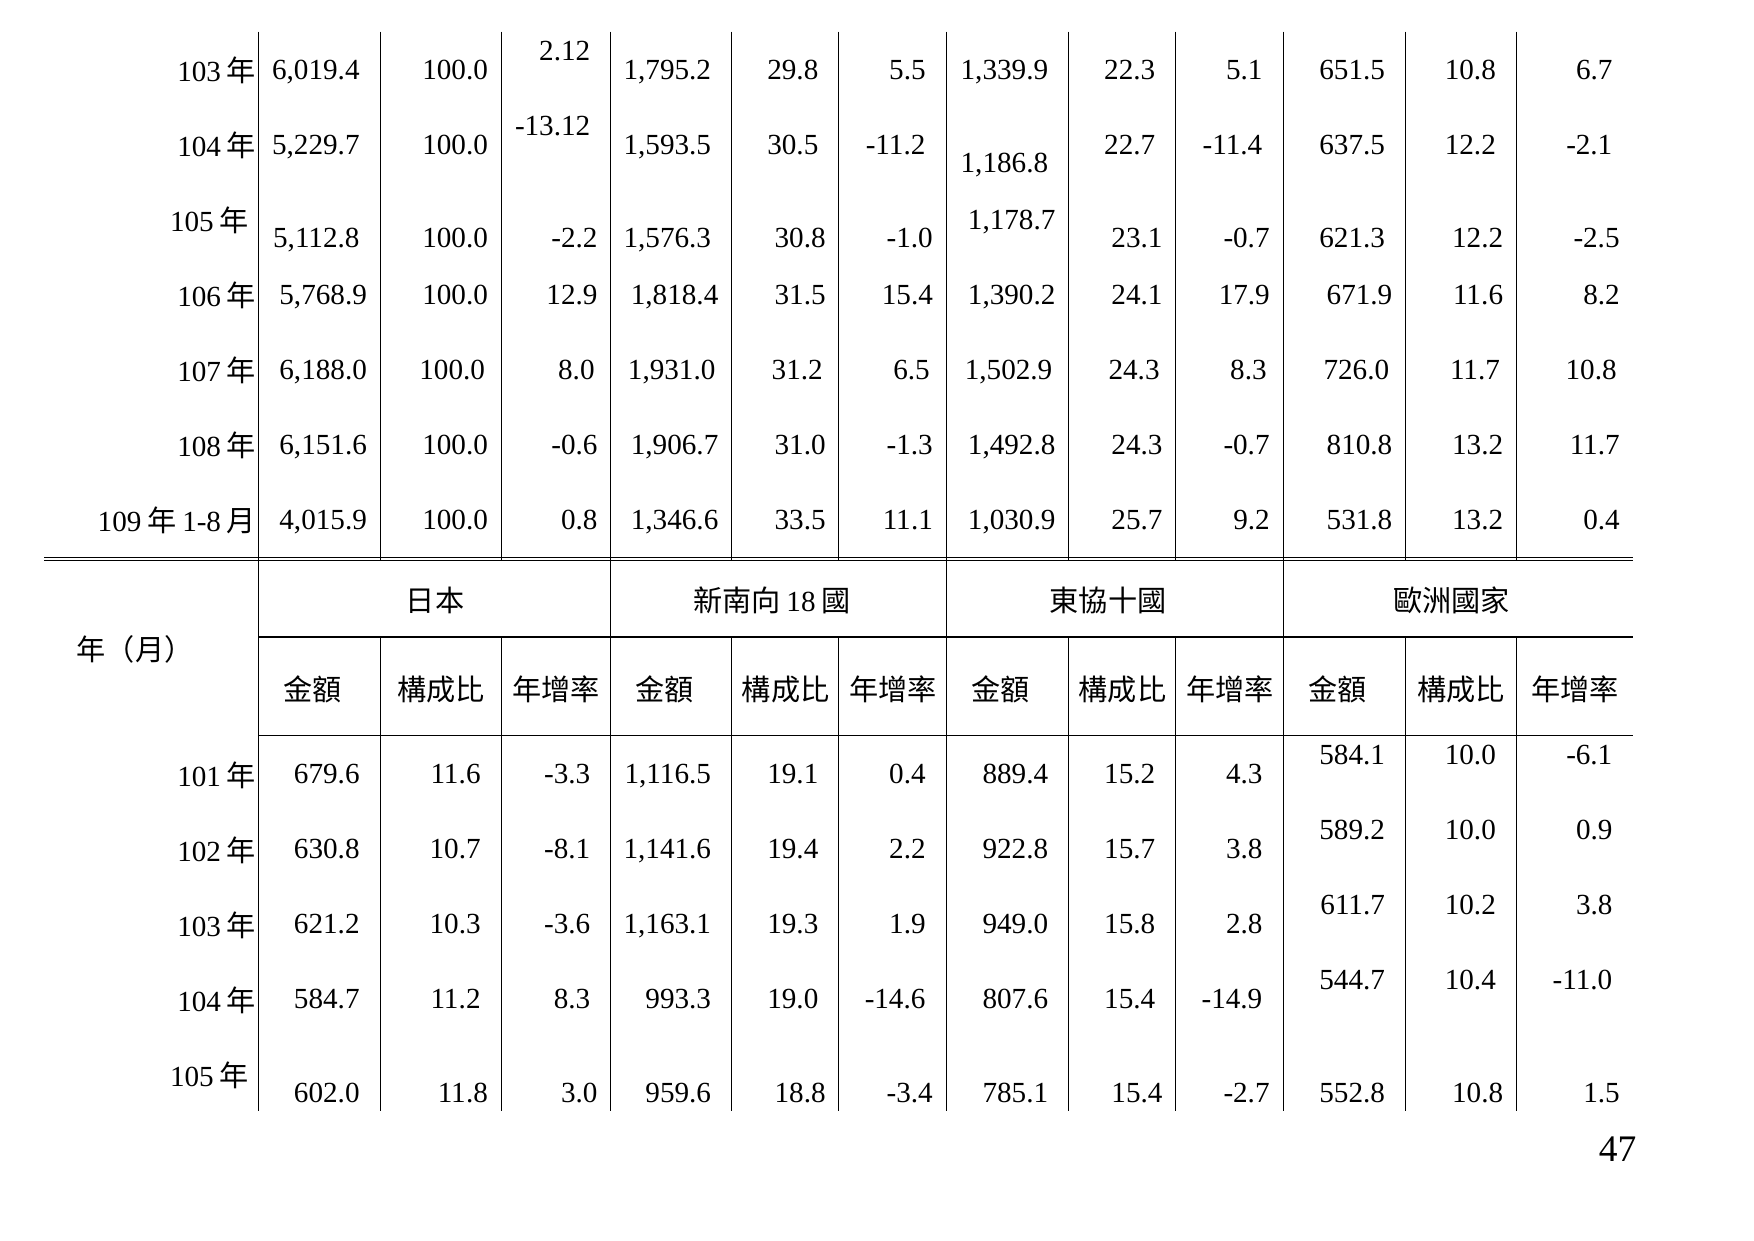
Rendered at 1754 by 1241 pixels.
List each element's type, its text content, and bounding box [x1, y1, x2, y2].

table_cell 1,178.7 [947, 182, 1068, 257]
table_cell 15.2 [1069, 736, 1175, 811]
table_cell -13.12 [502, 107, 610, 182]
table_cell 9.2 [1176, 482, 1283, 557]
table_cell 13.2 [1406, 482, 1516, 557]
table_cell 31.2 [732, 332, 838, 407]
table_cell 671.9 [1284, 257, 1405, 332]
table_cell 金額 [259, 638, 380, 735]
table_cell 679.6 [259, 736, 380, 811]
table_cell 810.8 [1284, 407, 1405, 482]
table_cell 726.0 [1284, 332, 1405, 407]
table_cell 8.3 [502, 961, 610, 1036]
table_cell 1,163.1 [611, 886, 731, 961]
table_cell 31.5 [732, 257, 838, 332]
table_cell -0.6 [502, 407, 610, 482]
table_cell 651.5 [1284, 32, 1405, 107]
table_cell 1,593.5 [611, 107, 731, 182]
table_cell 12.9 [502, 257, 610, 332]
table_cell 109年1-8月 [44, 482, 258, 557]
table_cell 1,576.3 [611, 182, 731, 257]
table_cell 歐洲國家 [1284, 561, 1633, 636]
table_cell 103年 [44, 32, 258, 107]
table_cell 1,502.9 [947, 332, 1068, 407]
table_cell 104年 [44, 961, 258, 1036]
table_cell 1,795.2 [611, 32, 731, 107]
table_cell 10.0 [1406, 811, 1516, 886]
table_cell 100.0 [381, 407, 501, 482]
table_cell 構成比 [732, 638, 838, 735]
table_cell 104年 [44, 107, 258, 182]
table_cell -2.2 [502, 182, 610, 257]
table_cell 日本 [259, 561, 610, 636]
table_cell -11.0 [1517, 961, 1633, 1036]
table_cell 10.8 [1517, 332, 1633, 407]
table_cell 金額 [611, 638, 731, 735]
table_cell 11.6 [1406, 257, 1516, 332]
table_cell 12.2 [1406, 182, 1516, 257]
table_cell 19.0 [732, 961, 838, 1036]
table_cell 17.9 [1176, 257, 1283, 332]
table_cell 531.8 [1284, 482, 1405, 557]
table_cell 金額 [1284, 638, 1405, 735]
table_cell 1,339.9 [947, 32, 1068, 107]
table_cell 15.7 [1069, 811, 1175, 886]
table_cell -14.9 [1176, 961, 1283, 1036]
table_cell 889.4 [947, 736, 1068, 811]
table_cell 年增率 [502, 638, 610, 735]
table_cell 5,229.7 [259, 107, 380, 182]
table_cell 630.8 [259, 811, 380, 886]
table_cell 0.4 [839, 736, 946, 811]
table_cell 544.7 [1284, 961, 1405, 1036]
table_cell 19.4 [732, 811, 838, 886]
table_cell 4.3 [1176, 736, 1283, 811]
table_cell 785.1 [947, 1036, 1068, 1111]
table_cell 100.0 [381, 257, 501, 332]
table_cell 東協十國 [947, 561, 1283, 636]
table_cell 2.8 [1176, 886, 1283, 961]
table_cell 11.7 [1406, 332, 1516, 407]
table_cell -11.4 [1176, 107, 1283, 182]
table_cell -0.7 [1176, 407, 1283, 482]
table_cell 31.0 [732, 407, 838, 482]
table_cell 11.1 [839, 482, 946, 557]
table_cell 105年 [44, 182, 258, 257]
table_cell -6.1 [1517, 736, 1633, 811]
table_cell 10.8 [1406, 1036, 1516, 1111]
table_cell 2.12 [502, 32, 610, 107]
table_cell 24.1 [1069, 257, 1175, 332]
table_cell 807.6 [947, 961, 1068, 1036]
table_cell 106年 [44, 257, 258, 332]
table_cell 105年 [44, 1036, 258, 1111]
table_cell 621.3 [1284, 182, 1405, 257]
table_cell 年增率 [839, 638, 946, 735]
table_cell 1,390.2 [947, 257, 1068, 332]
table_cell 24.3 [1069, 407, 1175, 482]
table_cell 10.8 [1406, 32, 1516, 107]
table_cell 1,186.8 [947, 107, 1068, 182]
table_cell 6,151.6 [259, 407, 380, 482]
table_cell 8.2 [1517, 257, 1633, 332]
table_cell 25.7 [1069, 482, 1175, 557]
table_cell 10.4 [1406, 961, 1516, 1036]
table_cell -2.1 [1517, 107, 1633, 182]
table_cell 1,492.8 [947, 407, 1068, 482]
table_cell 8.0 [502, 332, 610, 407]
table_cell 959.6 [611, 1036, 731, 1111]
table_cell 101年 [44, 735, 258, 811]
table_cell 11.6 [381, 736, 501, 811]
table_cell 102年 [44, 811, 258, 886]
table_cell 10.7 [381, 811, 501, 886]
table_cell 年增率 [1517, 638, 1633, 735]
table_cell 589.2 [1284, 811, 1405, 886]
table_cell 1,030.9 [947, 482, 1068, 557]
table_cell 611.7 [1284, 886, 1405, 961]
table_cell 108年 [44, 407, 258, 482]
table_cell 12.2 [1406, 107, 1516, 182]
table_cell 100.0 [381, 482, 501, 557]
table_cell -0.7 [1176, 182, 1283, 257]
table_cell 922.8 [947, 811, 1068, 886]
table_cell 30.8 [732, 182, 838, 257]
table_cell 19.3 [732, 886, 838, 961]
table_cell 11.2 [381, 961, 501, 1036]
table_cell 年（月） [44, 561, 258, 735]
table_cell 構成比 [1069, 638, 1175, 735]
table_cell 3.0 [502, 1036, 610, 1111]
table_cell 1.5 [1517, 1036, 1633, 1111]
table_cell 1,346.6 [611, 482, 731, 557]
table_cell 100.0 [381, 182, 501, 257]
table_cell 23.1 [1069, 182, 1175, 257]
table_cell 金額 [947, 638, 1068, 735]
table_cell 6.7 [1517, 32, 1633, 107]
table_cell 1,818.4 [611, 257, 731, 332]
table_cell 29.8 [732, 32, 838, 107]
table_cell 8.3 [1176, 332, 1283, 407]
table_cell 15.4 [1069, 1036, 1175, 1111]
table_cell 621.2 [259, 886, 380, 961]
table_cell 22.7 [1069, 107, 1175, 182]
table_cell 11.7 [1517, 407, 1633, 482]
table_cell 3.8 [1176, 811, 1283, 886]
table_cell 10.3 [381, 886, 501, 961]
table_cell 1,116.5 [611, 736, 731, 811]
table_cell 新南向18國 [611, 561, 946, 636]
table_cell 10.0 [1406, 736, 1516, 811]
table_cell -1.0 [839, 182, 946, 257]
table_cell 552.8 [1284, 1036, 1405, 1111]
table_cell 6.5 [839, 332, 946, 407]
table_cell -3.3 [502, 736, 610, 811]
table_cell -14.6 [839, 961, 946, 1036]
table_cell 30.5 [732, 107, 838, 182]
table_cell 1,141.6 [611, 811, 731, 886]
table_cell 構成比 [1406, 638, 1516, 735]
table_cell -8.1 [502, 811, 610, 886]
table_cell -1.3 [839, 407, 946, 482]
table_cell -3.4 [839, 1036, 946, 1111]
table_cell 0.4 [1517, 482, 1633, 557]
table_cell 13.2 [1406, 407, 1516, 482]
table_cell 22.3 [1069, 32, 1175, 107]
table_cell 0.9 [1517, 811, 1633, 886]
table_cell -11.2 [839, 107, 946, 182]
table_cell 949.0 [947, 886, 1068, 961]
table_cell -2.5 [1517, 182, 1633, 257]
table_cell 584.7 [259, 961, 380, 1036]
table_cell 1,931.0 [611, 332, 731, 407]
table_cell 584.1 [1284, 736, 1405, 811]
table_cell -2.7 [1176, 1036, 1283, 1111]
table_cell 637.5 [1284, 107, 1405, 182]
table_cell 18.8 [732, 1036, 838, 1111]
table_cell 993.3 [611, 961, 731, 1036]
table_cell 1,906.7 [611, 407, 731, 482]
table_cell 103年 [44, 886, 258, 961]
table_cell 構成比 [381, 638, 501, 735]
table_cell 100.0 [381, 332, 501, 407]
table_cell 15.4 [1069, 961, 1175, 1036]
table_cell 1.9 [839, 886, 946, 961]
table_cell 0.8 [502, 482, 610, 557]
table_cell 4,015.9 [259, 482, 380, 557]
table_cell 3.8 [1517, 886, 1633, 961]
table_cell 5.1 [1176, 32, 1283, 107]
table_cell 年增率 [1176, 638, 1283, 735]
table_cell 107年 [44, 332, 258, 407]
table_cell 5.5 [839, 32, 946, 107]
table_cell 19.1 [732, 736, 838, 811]
table_cell 6,019.4 [259, 32, 380, 107]
table_cell 15.8 [1069, 886, 1175, 961]
table_cell 33.5 [732, 482, 838, 557]
table_cell 602.0 [259, 1036, 380, 1111]
table_cell -3.6 [502, 886, 610, 961]
table_cell 100.0 [381, 32, 501, 107]
table_cell 2.2 [839, 811, 946, 886]
table_cell 10.2 [1406, 886, 1516, 961]
table_cell 6,188.0 [259, 332, 380, 407]
table_cell 11.8 [381, 1036, 501, 1111]
table_cell 24.3 [1069, 332, 1175, 407]
table_cell 100.0 [381, 107, 501, 182]
table_cell 5,768.9 [259, 257, 380, 332]
table_cell 15.4 [839, 257, 946, 332]
table_cell 5,112.8 [259, 182, 380, 257]
